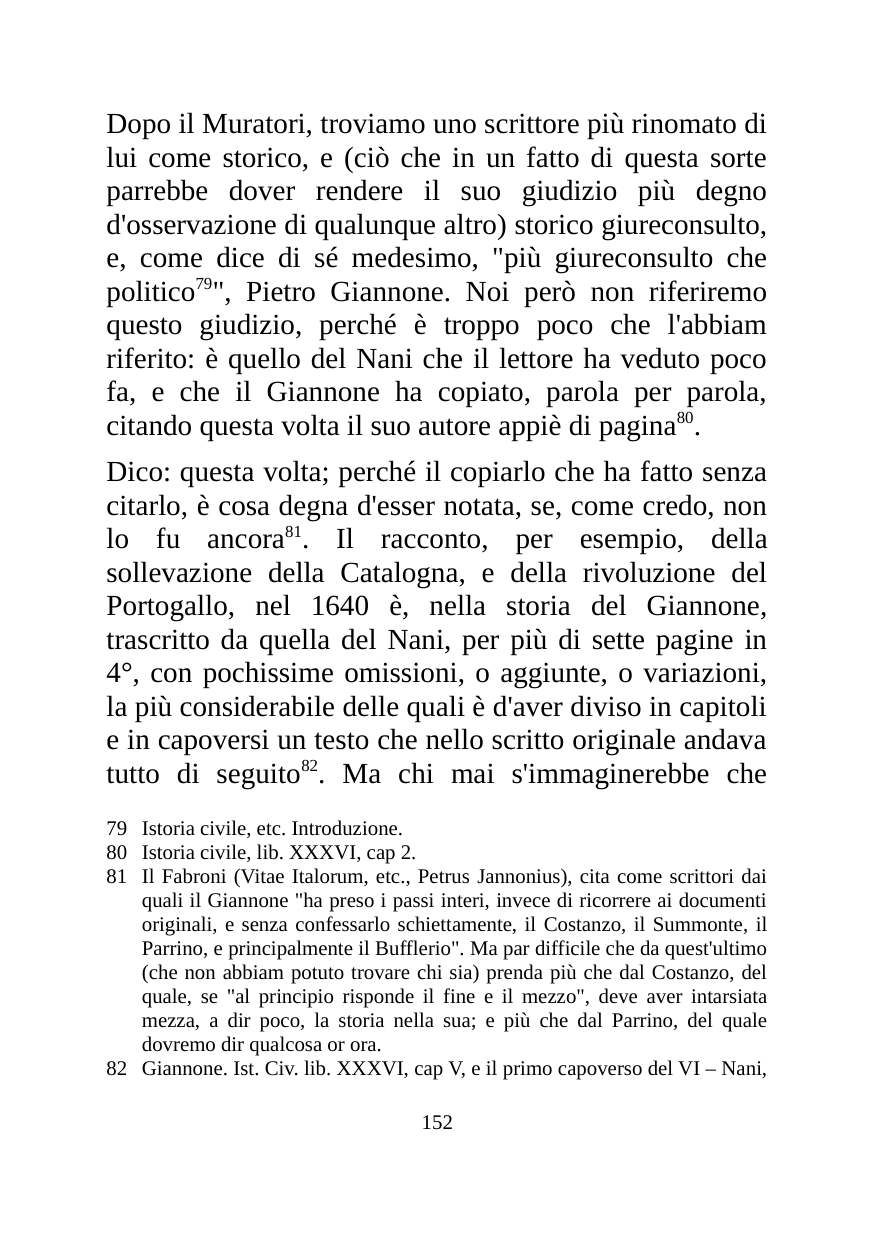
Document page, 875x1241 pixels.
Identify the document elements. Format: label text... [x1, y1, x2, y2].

text Istoria civile, etc. Introduzione. [106, 816, 768, 840]
text Dico: questa volta; perché il copiarlo che ha fatto senza citarlo, è cosa degna d'esser notata, se, come credo, non lo fu ancora. Il racconto, per esempio, della sollevazione della Catalogna, e della rivoluzione del Portogallo, nel 1640 è, nella storia del Giannone, trascritto da quella del Nani, per più di sette pagine in 4°, con pochissime omissioni, o aggiunte, o variazioni, la più considerabile delle quali è d'aver diviso in capitoli e in capoversi un testo che nello scritto originale andava tutto di seguito. Ma chi mai s'immaginerebbe che [106, 454, 768, 789]
text Giannone. Ist. Civ. lib. XXXVI, cap V, e il primo capoverso del VI – Nani, [106, 1056, 768, 1080]
text Il Fabroni (Vitae Italorum, etc., Petrus Jannonius), cita come scrittori dai quali il Giannone "ha preso i passi interi, invece di ricorrere ai documenti originali, e senza confessarlo schiettamente, il Costanzo, il Summonte, il Parrino, e principalmente il Bufflerio". Ma par difficile che da quest'ultimo (che non abbiam potuto trovare chi sia) prenda più che dal Costanzo, del quale, se "al principio risponde il fine e il mezzo", deve aver intarsiata mezza, a dir poco, la storia nella sua; e più che dal Parrino, del quale dovremo dir qualcosa or ora. [106, 864, 768, 1056]
text Istoria civile, lib. XXXVI, cap 2. [106, 840, 768, 864]
text Dopo il Muratori, troviamo uno scrittore più rinomato di lui come storico, e (ciò che in un fatto di questa sorte parrebbe dover rendere il suo giudizio più degno d'osservazione di qualunque altro) storico giureconsulto, e, come dice di sé medesimo, "più giureconsulto che politico", Pietro Giannone. Noi però non riferiremo questo giudizio, perché è troppo poco che l'abbiam riferito: è quello del Nani che il lettore ha veduto poco fa, e che il Giannone ha copiato, parola per parola, citando questa volta il suo autore appiè di pagina. [106, 106, 768, 442]
